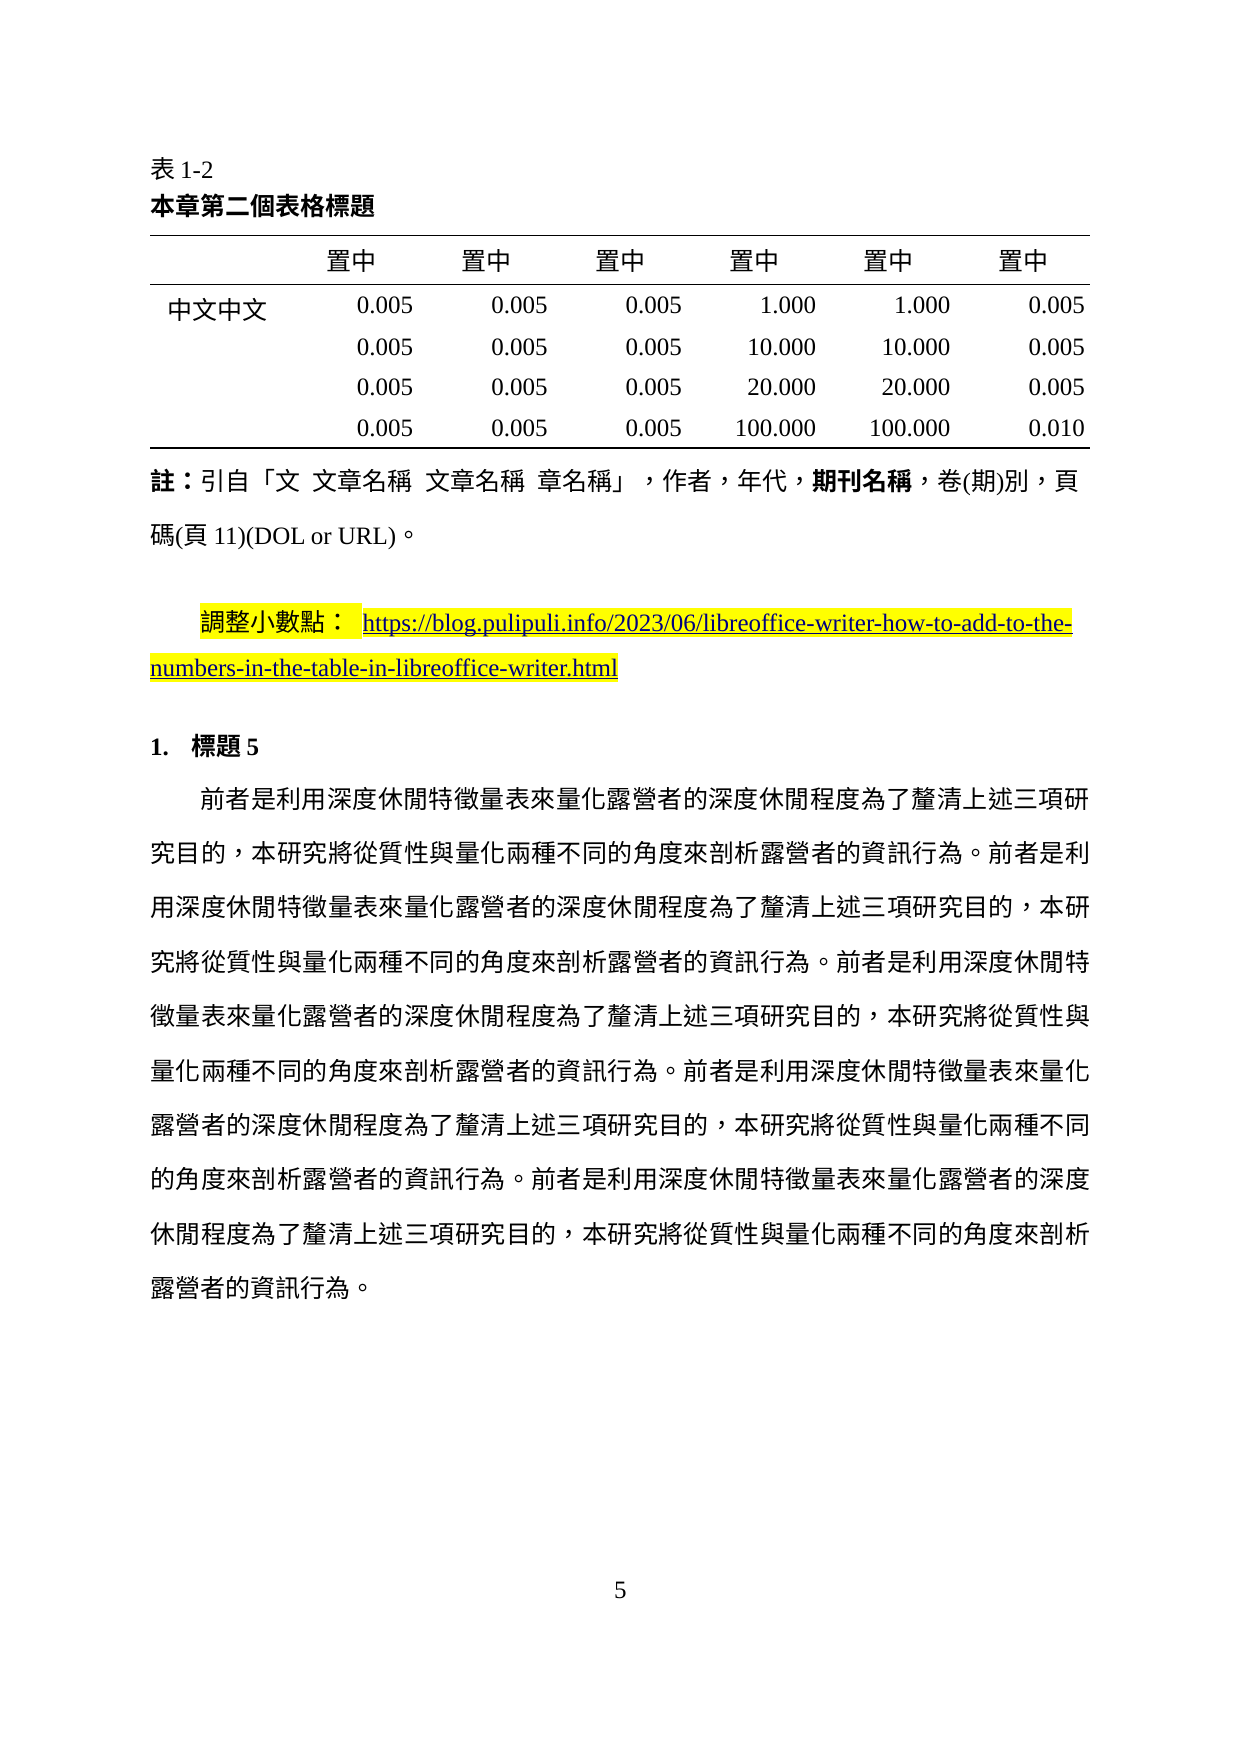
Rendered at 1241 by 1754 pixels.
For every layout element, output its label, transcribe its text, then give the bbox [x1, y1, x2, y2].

table_header 置中 [687, 236, 821, 284]
table_cell 0.005 [956, 325, 1090, 367]
table_cell 0.005 [419, 285, 553, 325]
table_cell 0.005 [419, 325, 553, 367]
table_header 置中 [821, 236, 956, 284]
text 註：引自「文 文章名稱 文章名稱 章名稱」，作者，年代，期刊名稱，卷(期)別，頁碼(頁11)(DOL or URL)。 [150, 461, 1090, 552]
table_cell 0.005 [956, 367, 1090, 407]
table_cell 10.000 [687, 325, 821, 367]
table_header 置中 [956, 236, 1090, 284]
table_cell 0.005 [956, 285, 1090, 325]
table_cell 0.005 [284, 367, 418, 407]
table_cell 0.005 [553, 367, 687, 407]
table_cell 0.010 [956, 407, 1090, 447]
text 前者是利用深度休閒特徵量表來量化露營者的深度休閒程度為了釐清上述三項研究目的，本研究將從質性與量化兩種不同的角度來剖析露營者的資訊行為。前者是利用深度休閒特徵量表來量化露營者的深度休閒程度為了釐清上述三項研究目的，本研究將從質性與量化兩種不同的角度來剖析露營者的資訊行為。前者是利用深度休閒特徵量表來量化露營者的深度休閒程度為了釐清上述三項研究目的，本研究將從質性與量化兩種不同的角度來剖析露營者的資訊行為。前者是利用深度休閒特徵量表來量化露營者的深度休閒程度為了釐清上述三項研究目的，本研究將從質性與量化兩種不同的角度來剖析露營者的資訊行為。前者是利用深度休閒特徵量表來量化露營者的深度休閒程度為了釐清上述三項研究目的，本研究將從質性與量化兩種不同的角度來剖析露營者的資訊行為。 [150, 779, 1090, 1305]
table_cell 100.000 [821, 407, 956, 447]
table_cell 0.005 [419, 407, 553, 447]
table_cell 0.005 [419, 367, 553, 407]
list 標題5 [150, 727, 1090, 763]
table_cell 0.005 [553, 325, 687, 367]
table_header 置中 [419, 236, 553, 284]
table_cell 10.000 [821, 325, 956, 367]
table_cell 0.005 [284, 407, 418, 447]
table_cell 0.005 [284, 285, 418, 325]
table_cell 20.000 [687, 367, 821, 407]
table_cell 1.000 [821, 285, 956, 325]
table_cell 100.000 [687, 407, 821, 447]
table_header 置中 [284, 236, 418, 284]
table_cell 0.005 [553, 407, 687, 447]
table_cell 1.000 [687, 285, 821, 325]
table_cell 0.005 [284, 325, 418, 367]
table_cell 0.005 [553, 285, 687, 325]
table_cell 20.000 [821, 367, 956, 407]
text 表1-2 本章第二個表格標題 [150, 150, 1090, 222]
text 調整小數點： https://blog.pulipuli.info/2023/06/libreoffice-writer-how-to-add-to-the-numbers-in-the-table-in-libreoffice-writer.html [150, 602, 1090, 682]
table_header [150, 236, 284, 284]
table_cell 中文中文 [150, 285, 284, 447]
table_header 置中 [553, 236, 687, 284]
